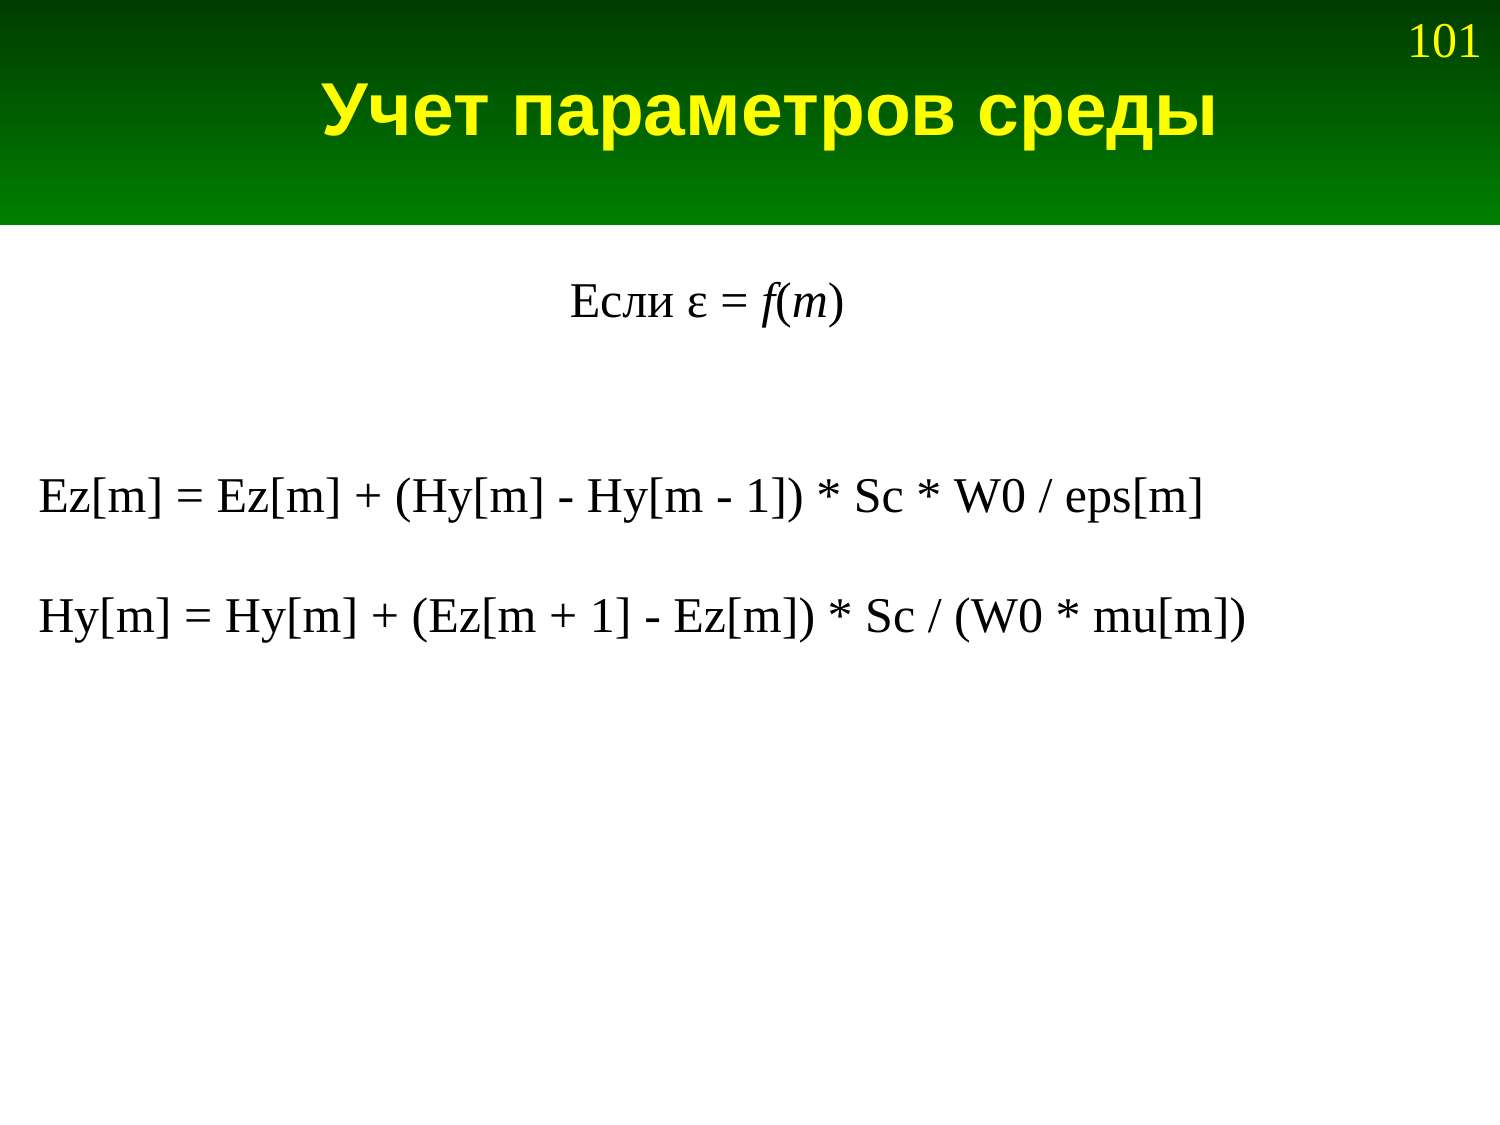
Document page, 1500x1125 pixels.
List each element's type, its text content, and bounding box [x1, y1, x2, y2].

text_box Ez[m] = Ez[m] + (Hy[m] - Hy[m - 1]) * Sc * W0 / eps[m] Hy[m] = Hy[m] + (Ez[m + 1] - Ez[m]) * Sc / (W0 * mu[m]) [23, 454, 1465, 650]
text_box Если ε = f(m) [555, 259, 1022, 347]
title Учет параметров среды [100, 7, 1441, 204]
